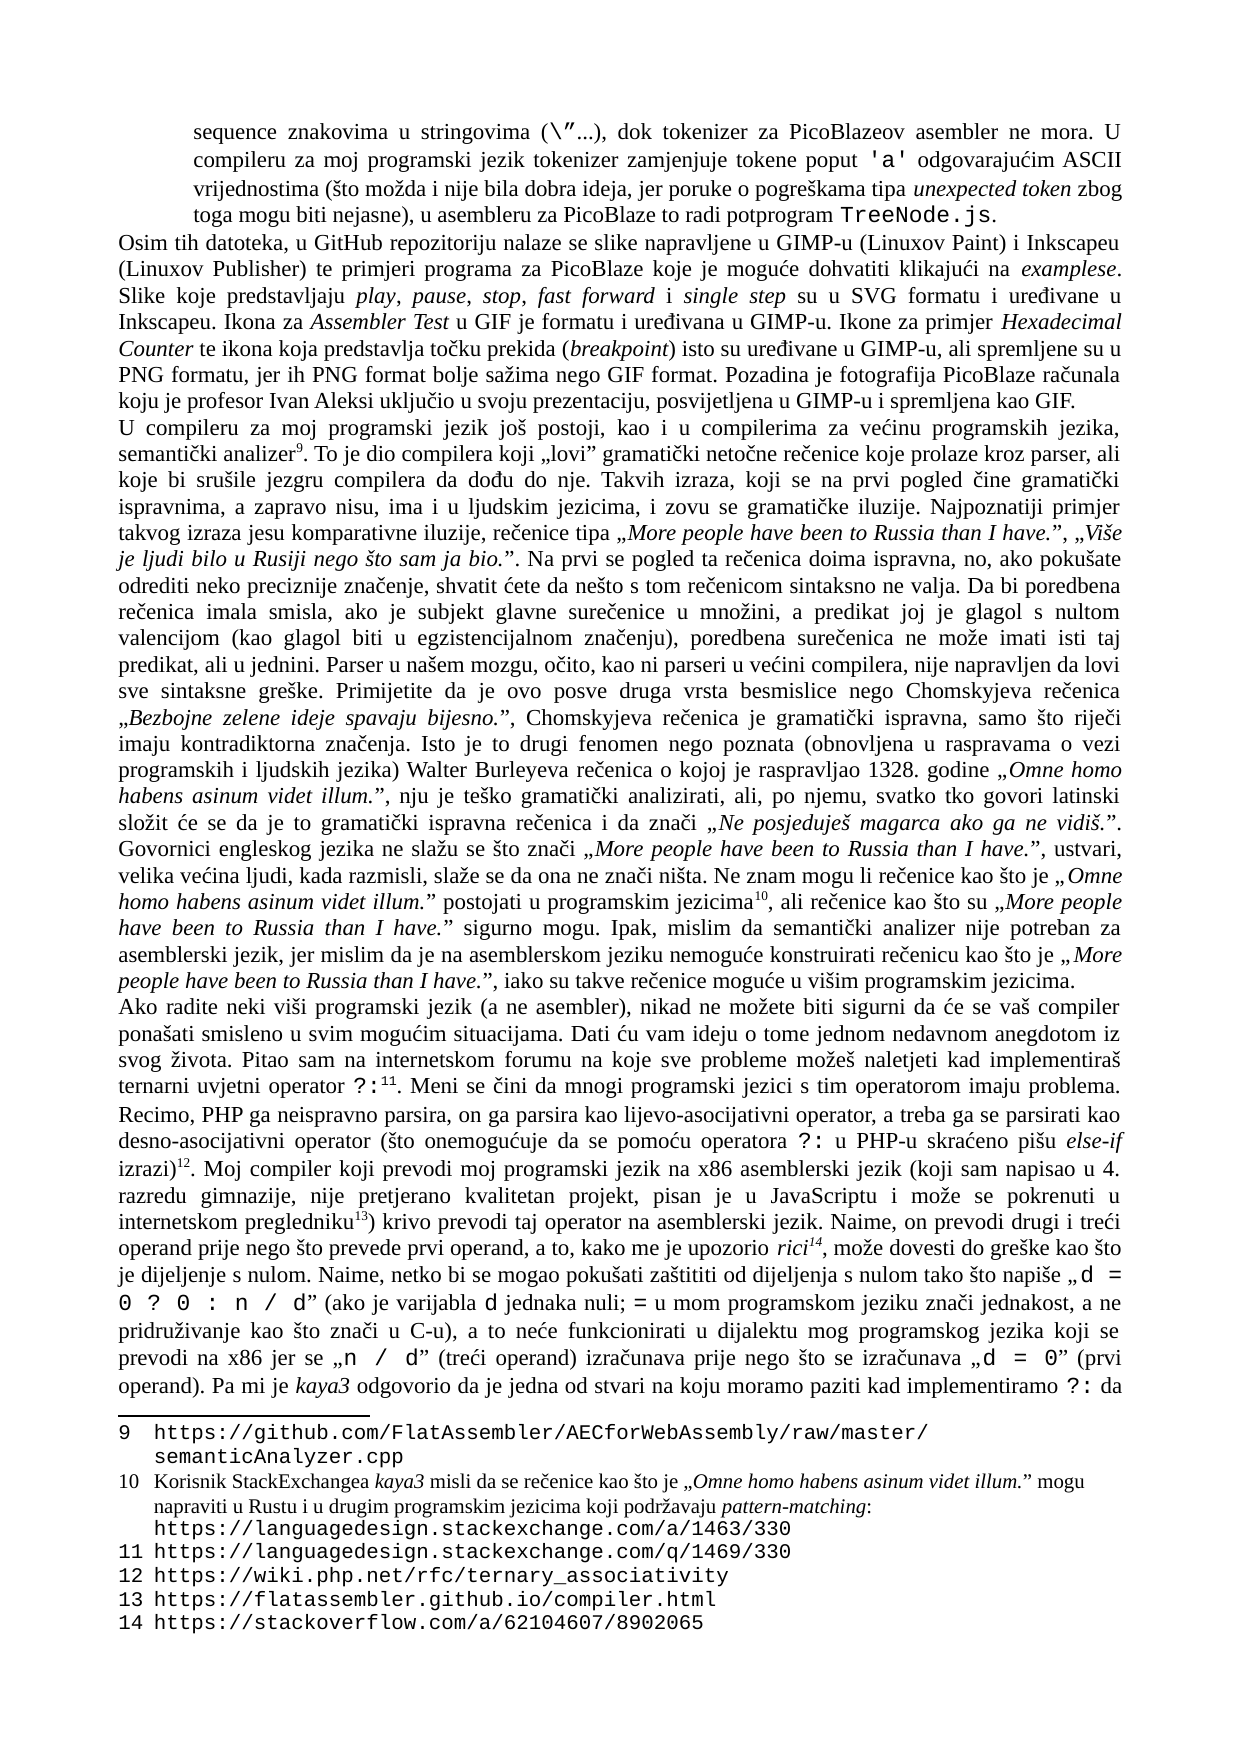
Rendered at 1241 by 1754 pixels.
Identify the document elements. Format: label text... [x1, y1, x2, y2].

text Ako radite neki viši programski jezik (a ne asembler), nikad ne možete biti sigurni da će se vaš compiler ponašati smisleno u svim mogućim situacijama. Dati ću vam ideju o tome jednom nedavnom anegdotom iz svog života. Pitao sam na internetskom forumu na koje sve probleme možeš naletjeti kad implementiraš ternarni uvjetni operator ?:. Meni se čini da mnogi programski jezici s tim operatorom imaju problema. Recimo, PHP ga neispravno parsira, on ga parsira kao lijevo-asocijativni operator, a treba ga se parsirati kao desno-asocijativni operator (što onemogućuje da se pomoću operatora ?: u PHP-u skraćeno pišu else-if izrazi). Moj compiler koji prevodi moj programski jezik na x86 asemblerski jezik (koji sam napisao u 4. razredu gimnazije, nije pretjerano kvalitetan projekt, pisan je u JavaScriptu i može se pokrenuti u internetskom pregledniku) krivo prevodi taj operator na asemblerski jezik. Naime, on prevodi drugi i treći operand prije nego što prevede prvi operand, a to, kako me je upozorio rici, može dovesti do greške kao što je dijeljenje s nulom. Naime, netko bi se mogao pokušati zaštititi od dijeljenja s nulom tako što napiše „d = 0 ? 0 : n / d” (ako je varijabla d jednaka nuli; = u mom programskom jeziku znači jednakost, a ne pridruživanje kao što znači u C-u), a to neće funkcionirati u dijalektu mog programskog jezika koji se prevodi na x86 jer se „n / d” (treći operand) izračunava prije nego što se izračunava „d = 0” (prvi operand). Pa mi je kaya3 odgovorio da je jedna od stvari na koju moramo paziti kad implementiramo ?: da [118, 993, 1122, 1400]
text https://wiki.php.net/rfc/ternary_associativity [118, 1565, 1122, 1588]
text Korisnik StackExchangea kaya3 misli da se rečenice kao što je „Omne homo habens asinum videt illum.” mogu napraviti u Rustu i u drugim programskim jezicima koji podržavaju pattern-matching: https://languagedesign.stackexchange.com/a/1463/330 [118, 1469, 1122, 1541]
text https://flatassembler.github.io/compiler.html [118, 1588, 1122, 1612]
list sequence znakovima u stringovima (\”...), dok tokenizer za PicoBlazeov asembler ne mora. U compileru za moj programski jezik tokenizer zamjenjuje tokene poput 'a' odgovarajućim ASCII vrijednostima (što možda i nije bila dobra ideja, jer poruke o pogreškama tipa unexpected token zbog toga mogu biti nejasne), u asembleru za PicoBlaze to radi potprogram TreeNode.js. [156, 118, 1122, 229]
text U compileru za moj programski jezik još postoji, kao i u compilerima za većinu programskih jezika, semantički analizer. To je dio compilera koji „lovi” gramatički netočne rečenice koje prolaze kroz parser, ali koje bi srušile jezgru compilera da dođu do nje. Takvih izraza, koji se na prvi pogled čine gramatički ispravnima, a zapravo nisu, ima i u ljudskim jezicima, i zovu se gramatičke iluzije. Najpoznatiji primjer takvog izraza jesu komparativne iluzije, rečenice tipa „More people have been to Russia than I have.”, „Više je ljudi bilo u Rusiji nego što sam ja bio.”. Na prvi se pogled ta rečenica doima ispravna, no, ako pokušate odrediti neko preciznije značenje, shvatit ćete da nešto s tom rečenicom sintaksno ne valja. Da bi poredbena rečenica imala smisla, ako je subjekt glavne surečenice u množini, a predikat joj je glagol s nultom valencijom (kao glagol biti u egzistencijalnom značenju), poredbena surečenica ne može imati isti taj predikat, ali u jednini. Parser u našem mozgu, očito, kao ni parseri u većini compilera, nije napravljen da lovi sve sintaksne greške. Primijetite da je ovo posve druga vrsta besmislice nego Chomskyjeva rečenica „Bezbojne zelene ideje spavaju bijesno.”, Chomskyjeva rečenica je gramatički ispravna, samo što riječi imaju kontradiktorna značenja. Isto je to drugi fenomen nego poznata (obnovljena u raspravama o vezi programskih i ljudskih jezika) Walter Burleyeva rečenica o kojoj je raspravljao 1328. godine „Omne homo habens asinum videt illum.”, nju je teško gramatički analizirati, ali, po njemu, svatko tko govori latinski složit će se da je to gramatički ispravna rečenica i da znači „Ne posjeduješ magarca ako ga ne vidiš.”. Govornici engleskog jezika ne slažu se što znači „More people have been to Russia than I have.”, ustvari, velika većina ljudi, kada razmisli, slaže se da ona ne znači ništa. Ne znam mogu li rečenice kao što je „Omne homo habens asinum videt illum.” postojati u programskim jezicima, ali rečenice kao što su „More people have been to Russia than I have.” sigurno mogu. Ipak, mislim da semantički analizer nije potreban za asemblerski jezik, jer mislim da je na asemblerskom jeziku nemoguće konstruirati rečenicu kao što je „More people have been to Russia than I have.”, iako su takve rečenice moguće u višim programskim jezicima. [118, 414, 1122, 993]
text https://stackoverflow.com/a/62104607/8902065 [118, 1612, 1122, 1636]
text https://github.com/FlatAssembler/AECforWebAssembly/raw/master/semanticAnalyzer.cpp [118, 1422, 1122, 1469]
text https://languagedesign.stackexchange.com/q/1469/330 [118, 1541, 1122, 1565]
text Osim tih datoteka, u GitHub repozitoriju nalaze se slike napravljene u GIMP-u (Linuxov Paint) i Inkscapeu (Linuxov Publisher) te primjeri programa za PicoBlaze koje je moguće dohvatiti klikajući na examplese. Slike koje predstavljaju play, pause, stop, fast forward i single step su u SVG formatu i uređivane u Inkscapeu. Ikona za Assembler Test u GIF je formatu i uređivana u GIMP-u. Ikone za primjer Hexadecimal Counter te ikona koja predstavlja točku prekida (breakpoint) isto su uređivane u GIMP-u, ali spremljene su u PNG formatu, jer ih PNG format bolje sažima nego GIF format. Pozadina je fotografija PicoBlaze računala koju je profesor Ivan Aleksi uključio u svoju prezentaciju, posvijetljena u GIMP-u i spremljena kao GIF. [118, 229, 1122, 414]
